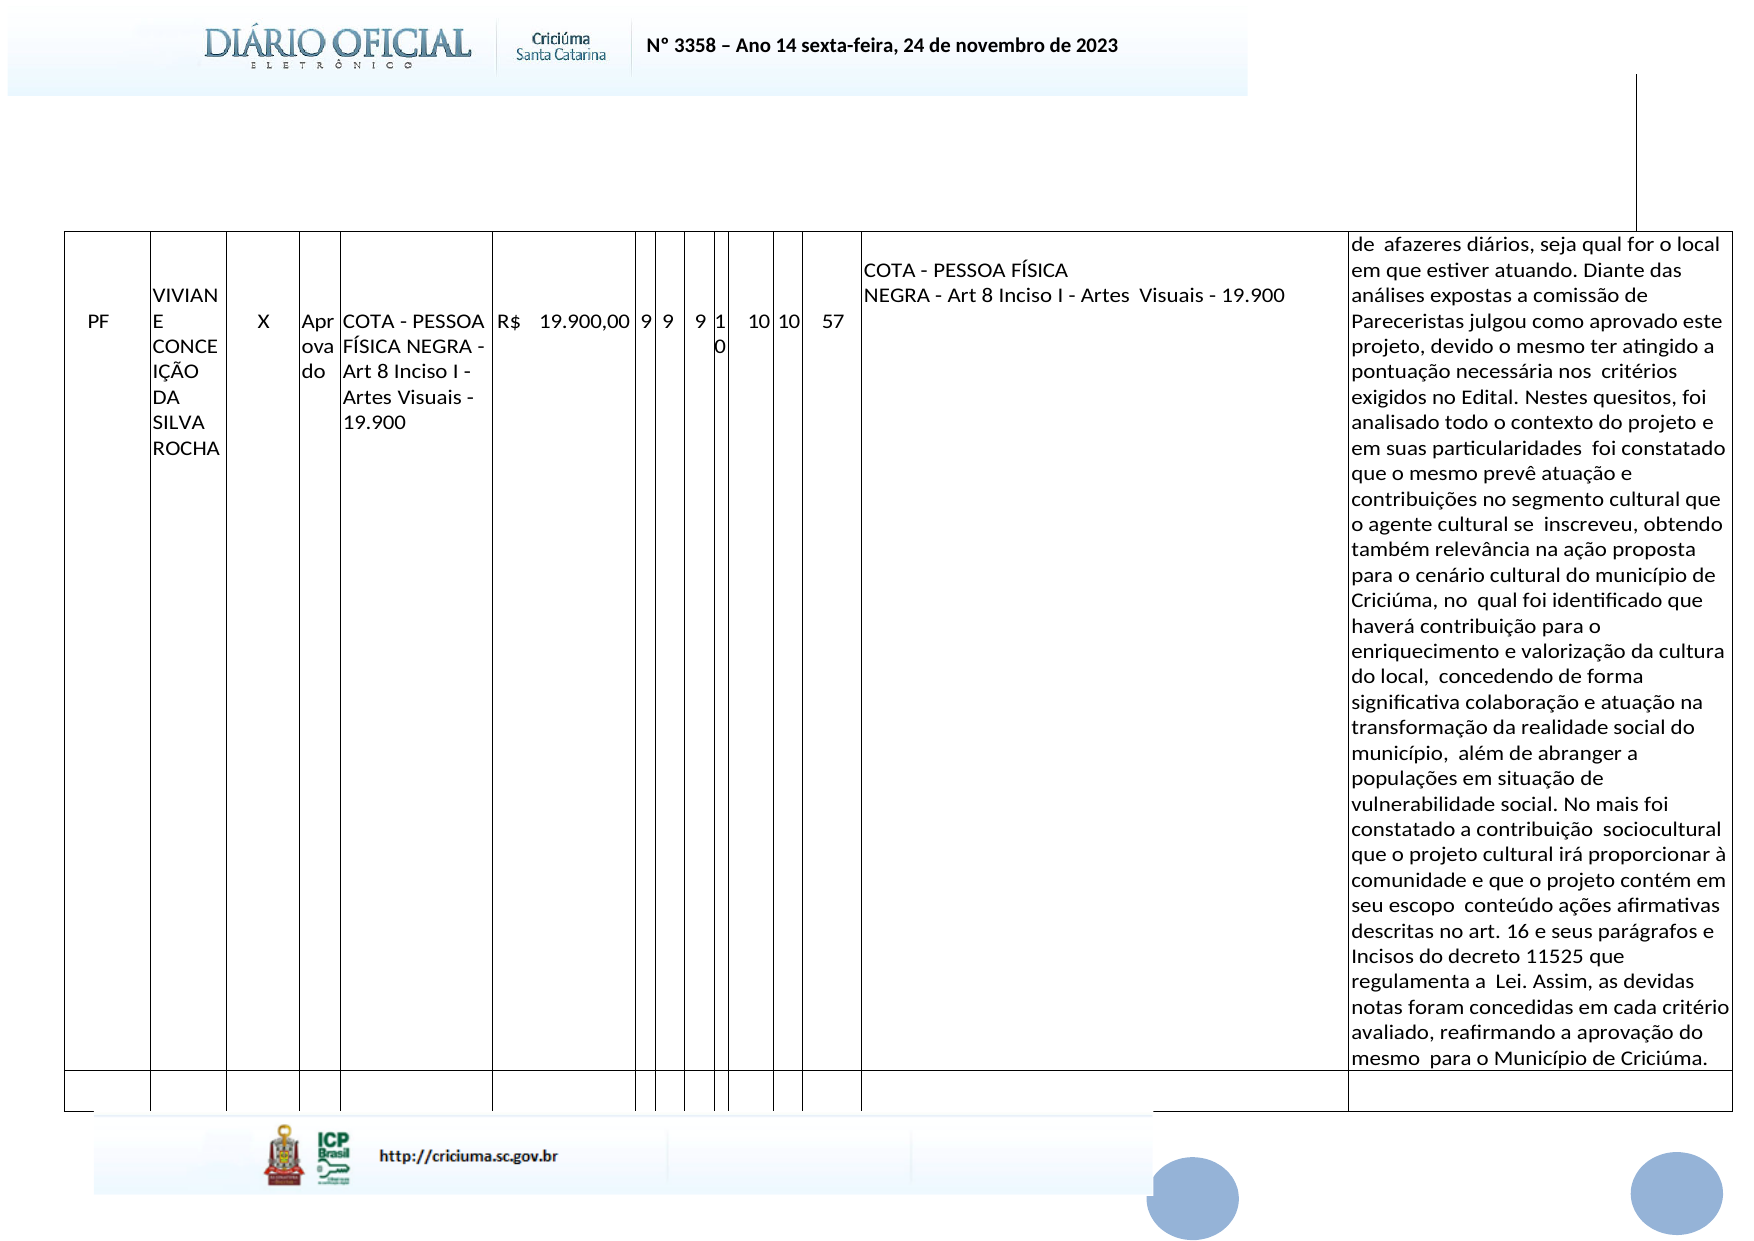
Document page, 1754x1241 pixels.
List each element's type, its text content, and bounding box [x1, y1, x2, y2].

table_cell [636, 1071, 655, 1111]
table_cell [151, 1071, 226, 1111]
table_cell [774, 1071, 802, 1111]
table_cell de afazeres diários, seja qual for o local em que estiver atuando. Diante das análises expostas a comissão de Pareceristas julgou como aprovado este projeto, devido o mesmo ter atingido a pontuação necessária nos critérios exigidos no Edital. Nestes quesitos, foi analisado todo o contexto do projeto e em suas particularidades foi constatado que o mesmo prevê atuação e contribuições no segmento cultural que o agente cultural se inscreveu, obtendo também relevância na ação proposta para o cenário cultural do município de Criciúma, no qual foi identificado que haverá contribuição para o enriquecimento e valorização da cultura do local, concedendo de forma significativa colaboração e atuação na transformação da realidade social do município, além de abranger a populações em situação de vulnerabilidade social. No mais foi constatado a contribuição sociocultural que o projeto cultural irá proporcionar à comunidade e que o projeto contém em seu escopo conteúdo ações afirmativas descritas no art. 16 e seus parágrafos e Incisos do decreto 11525 que regulamenta a Lei. Assim, as devidas notas foram concedidas em cada critério avaliado, reafirmando a aprovação do mesmo para o Município de Criciúma. [1349, 232, 1732, 1070]
table_cell 10 [774, 232, 802, 1070]
table_cell 9 [636, 232, 655, 1070]
table_cell X [227, 232, 299, 1070]
table_cell PF [65, 232, 150, 1070]
table_cell [685, 1071, 714, 1111]
table_cell R$ 19.900,00 [493, 232, 635, 1070]
table_cell 10 [715, 232, 728, 1070]
table_cell [341, 1071, 492, 1111]
table_cell [862, 1071, 1348, 1111]
table_cell [656, 1071, 684, 1111]
table_cell VIVIANE CONCEIÇÃO DA SILVA ROCHA [151, 232, 226, 1070]
table_cell [65, 1071, 150, 1111]
table_cell 57 [803, 232, 861, 1070]
table_cell [227, 1071, 299, 1111]
table_cell [493, 1071, 635, 1111]
table_cell [715, 1071, 728, 1111]
table_cell COTA - PESSOA FÍSICA NEGRA - Art 8 Inciso I - Artes Visuais - 19.900 [862, 232, 1348, 1070]
table_cell COTA - PESSOA FÍSICA NEGRA - Art 8 Inciso I - Artes Visuais - 19.900 [341, 232, 492, 1070]
table_cell Aprovado [300, 232, 340, 1070]
table_cell 9 [685, 232, 714, 1070]
table_cell [803, 1071, 861, 1111]
table_cell [300, 1071, 340, 1111]
table_cell [729, 1071, 773, 1111]
table_cell 9 [656, 232, 684, 1070]
table_cell 10 [729, 232, 773, 1070]
